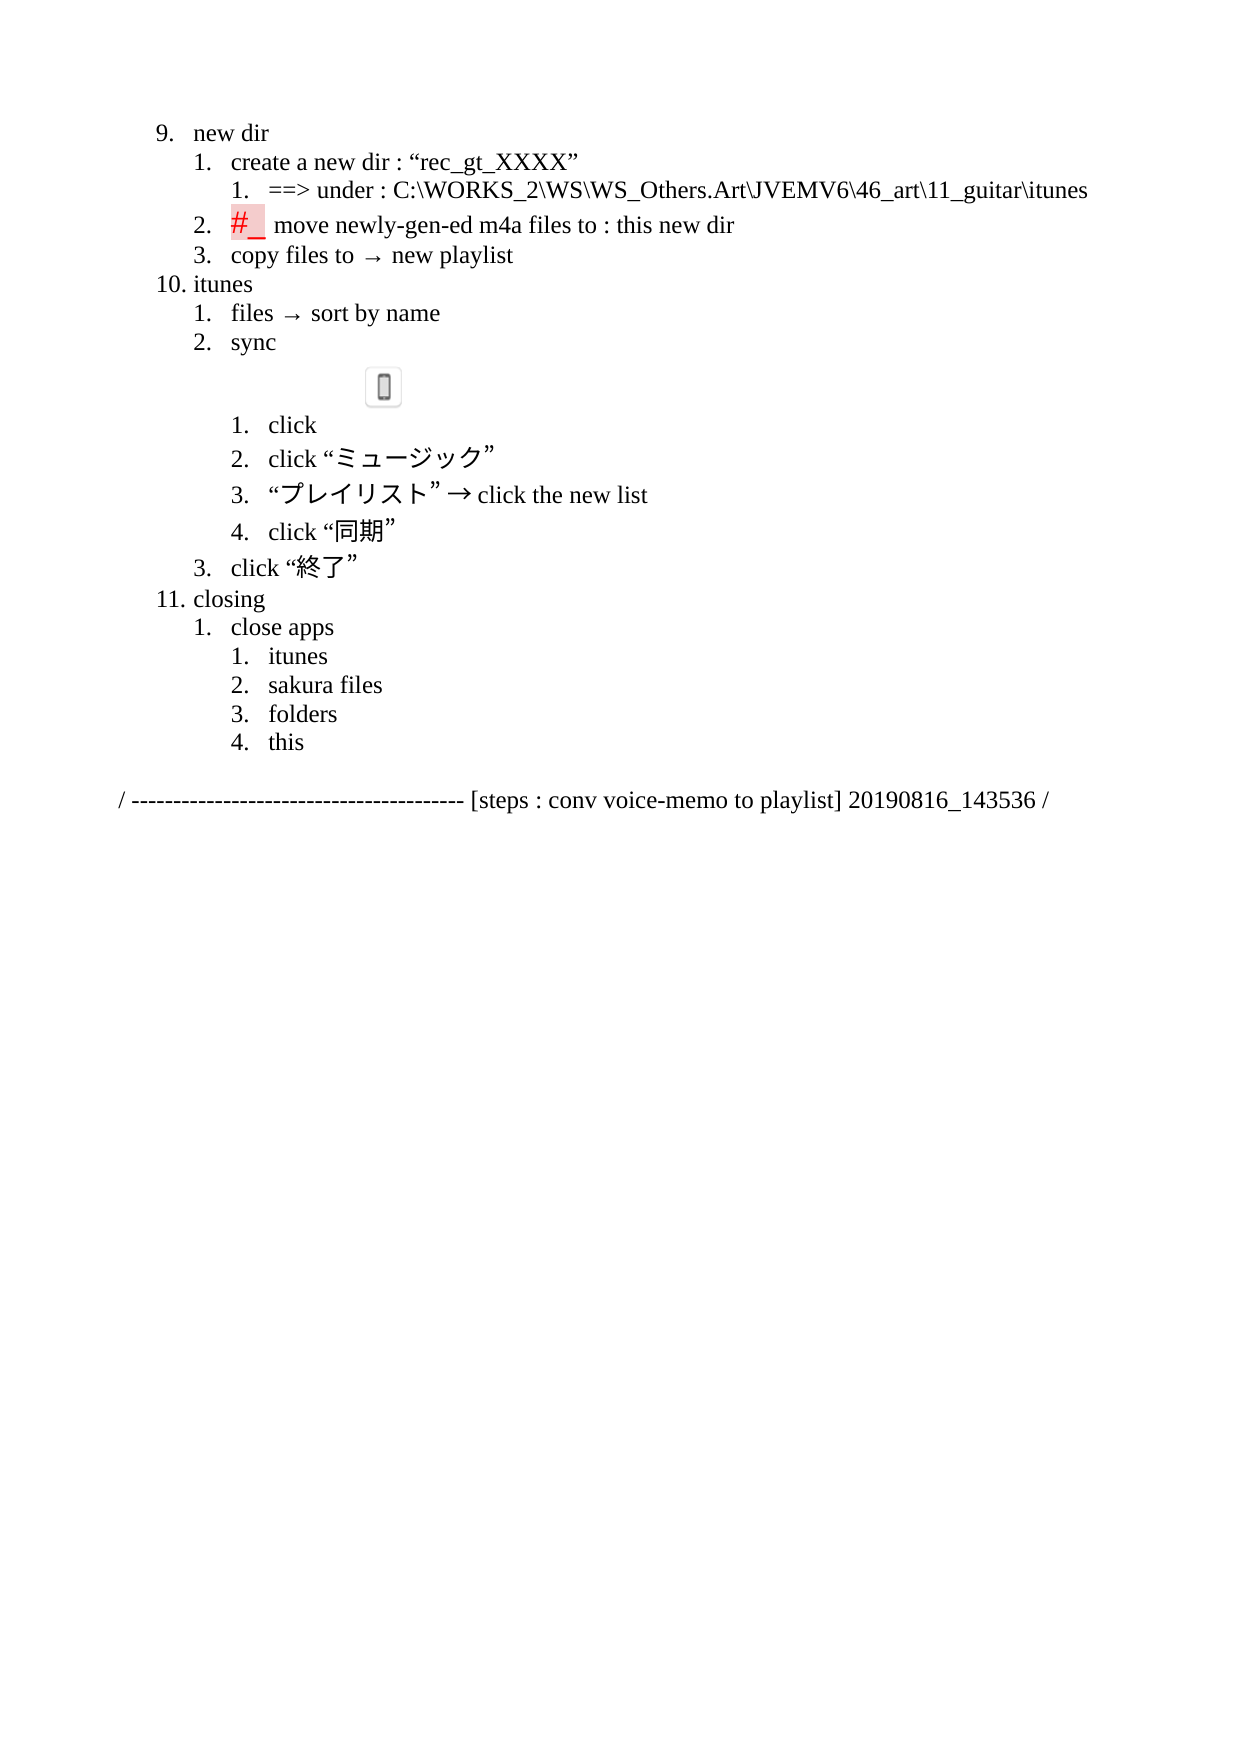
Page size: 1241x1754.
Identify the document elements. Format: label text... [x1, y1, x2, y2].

list itunes [231, 641, 1122, 670]
list this [231, 727, 1122, 756]
list files → sort by name [193, 298, 1122, 327]
list click “同期” [231, 511, 1122, 547]
list click [231, 355, 1122, 439]
list closing [156, 584, 1122, 612]
list new dir [156, 118, 1122, 147]
list create a new dir : “rec_gt_XXXX” [193, 147, 1122, 176]
picture [362, 365, 409, 410]
list click “終了” [193, 547, 1122, 584]
list #_ move newly-gen-ed m4a files to : this new dir [193, 204, 1122, 240]
list “プレイリスト” → click the new list [231, 475, 1122, 511]
list folders [231, 699, 1122, 727]
list sakura files [231, 670, 1122, 699]
list copy files to → new playlist [193, 240, 1122, 269]
list itunes [156, 269, 1122, 298]
list ==> under : C:\WORKS_2\WS\WS_Others.Art\JVEMV6\46_art\11_guitar\itunes [231, 176, 1122, 204]
list click “ミュージック” [231, 439, 1122, 475]
text / ---------------------------------------- [steps : conv voice-memo to playlist] 20190816_143536 / [118, 785, 1122, 814]
list sync [193, 327, 1122, 355]
list close apps [193, 612, 1122, 641]
